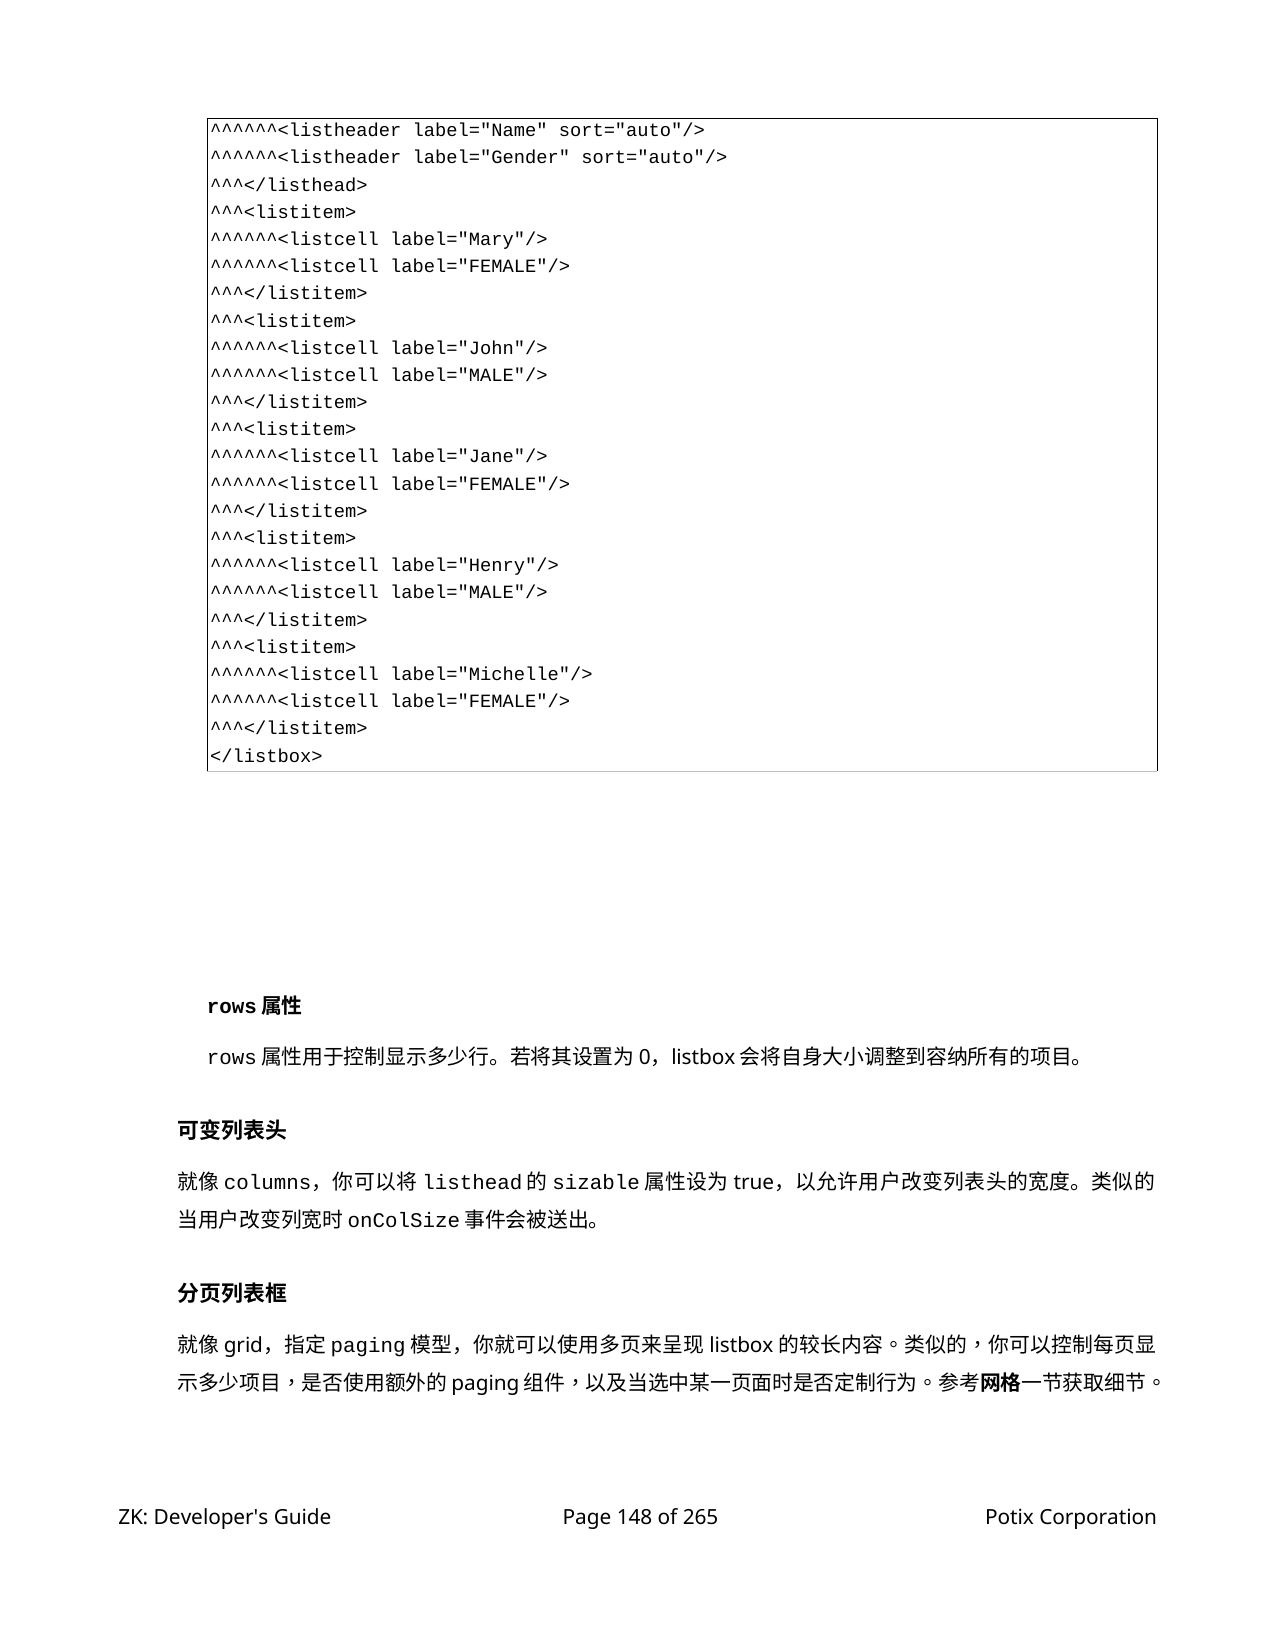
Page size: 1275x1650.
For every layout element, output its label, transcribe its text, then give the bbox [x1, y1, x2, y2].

text ^^^</listitem> [208, 499, 1157, 523]
text rows属性用于控制显示多少行。若将其设置为0，listbox会将自身大小调整到容纳所有的项目。 [207, 1040, 1157, 1071]
text </listbox> [208, 743, 1157, 771]
text ^^^<listitem> [208, 526, 1157, 550]
text ^^^</listhead> [208, 172, 1157, 197]
text ^^^^^^<listcell label="MALE"/> [208, 363, 1157, 387]
text ^^^<listitem> [208, 417, 1157, 441]
subtitle rows属性 [207, 989, 1157, 1020]
text ^^^<listitem> [208, 308, 1157, 333]
text ^^^^^^<listcell label="FEMALE"/> [208, 689, 1157, 713]
text ^^^<listitem> [208, 635, 1157, 659]
text ^^^^^^<listheader label="Name" sort="auto"/> [208, 119, 1157, 142]
text ^^^^^^<listcell label="FEMALE"/> [208, 472, 1157, 496]
text ^^^^^^<listcell label="FEMALE"/> [208, 254, 1157, 278]
text ^^^</listitem> [208, 281, 1157, 306]
text ^^^^^^<listcell label="Michelle"/> [208, 662, 1157, 686]
text ^^^^^^<listheader label="Gender" sort="auto"/> [208, 145, 1157, 169]
text 就像grid，指定paging模型，你就可以使用多页来呈现listbox的较长内容。类似的，你可以控制每页显示多少项目，是否使用额外的paging组件，以及当选中某一页面时是否定制行为。参考网格一节获取细节。 [177, 1328, 1157, 1396]
text ^^^</listitem> [208, 607, 1157, 632]
subtitle 分页列表框 [177, 1276, 1157, 1308]
text ^^^^^^<listcell label="MALE"/> [208, 580, 1157, 604]
text ^^^^^^<listcell label="Mary"/> [208, 227, 1157, 251]
text ^^^^^^<listcell label="Jane"/> [208, 444, 1157, 469]
text ^^^</listitem> [208, 716, 1157, 741]
text ^^^</listitem> [208, 390, 1157, 414]
text ^^^^^^<listcell label="John"/> [208, 336, 1157, 360]
text ^^^<listitem> [208, 200, 1157, 224]
text ^^^^^^<listcell label="Henry"/> [208, 553, 1157, 577]
subtitle 可变列表头 [177, 1113, 1157, 1145]
text 就像columns，你可以将listhead的sizable属性设为true，以允许用户改变列表头的宽度。类似的当用户改变列宽时onColSize事件会被送出。 [177, 1165, 1157, 1233]
